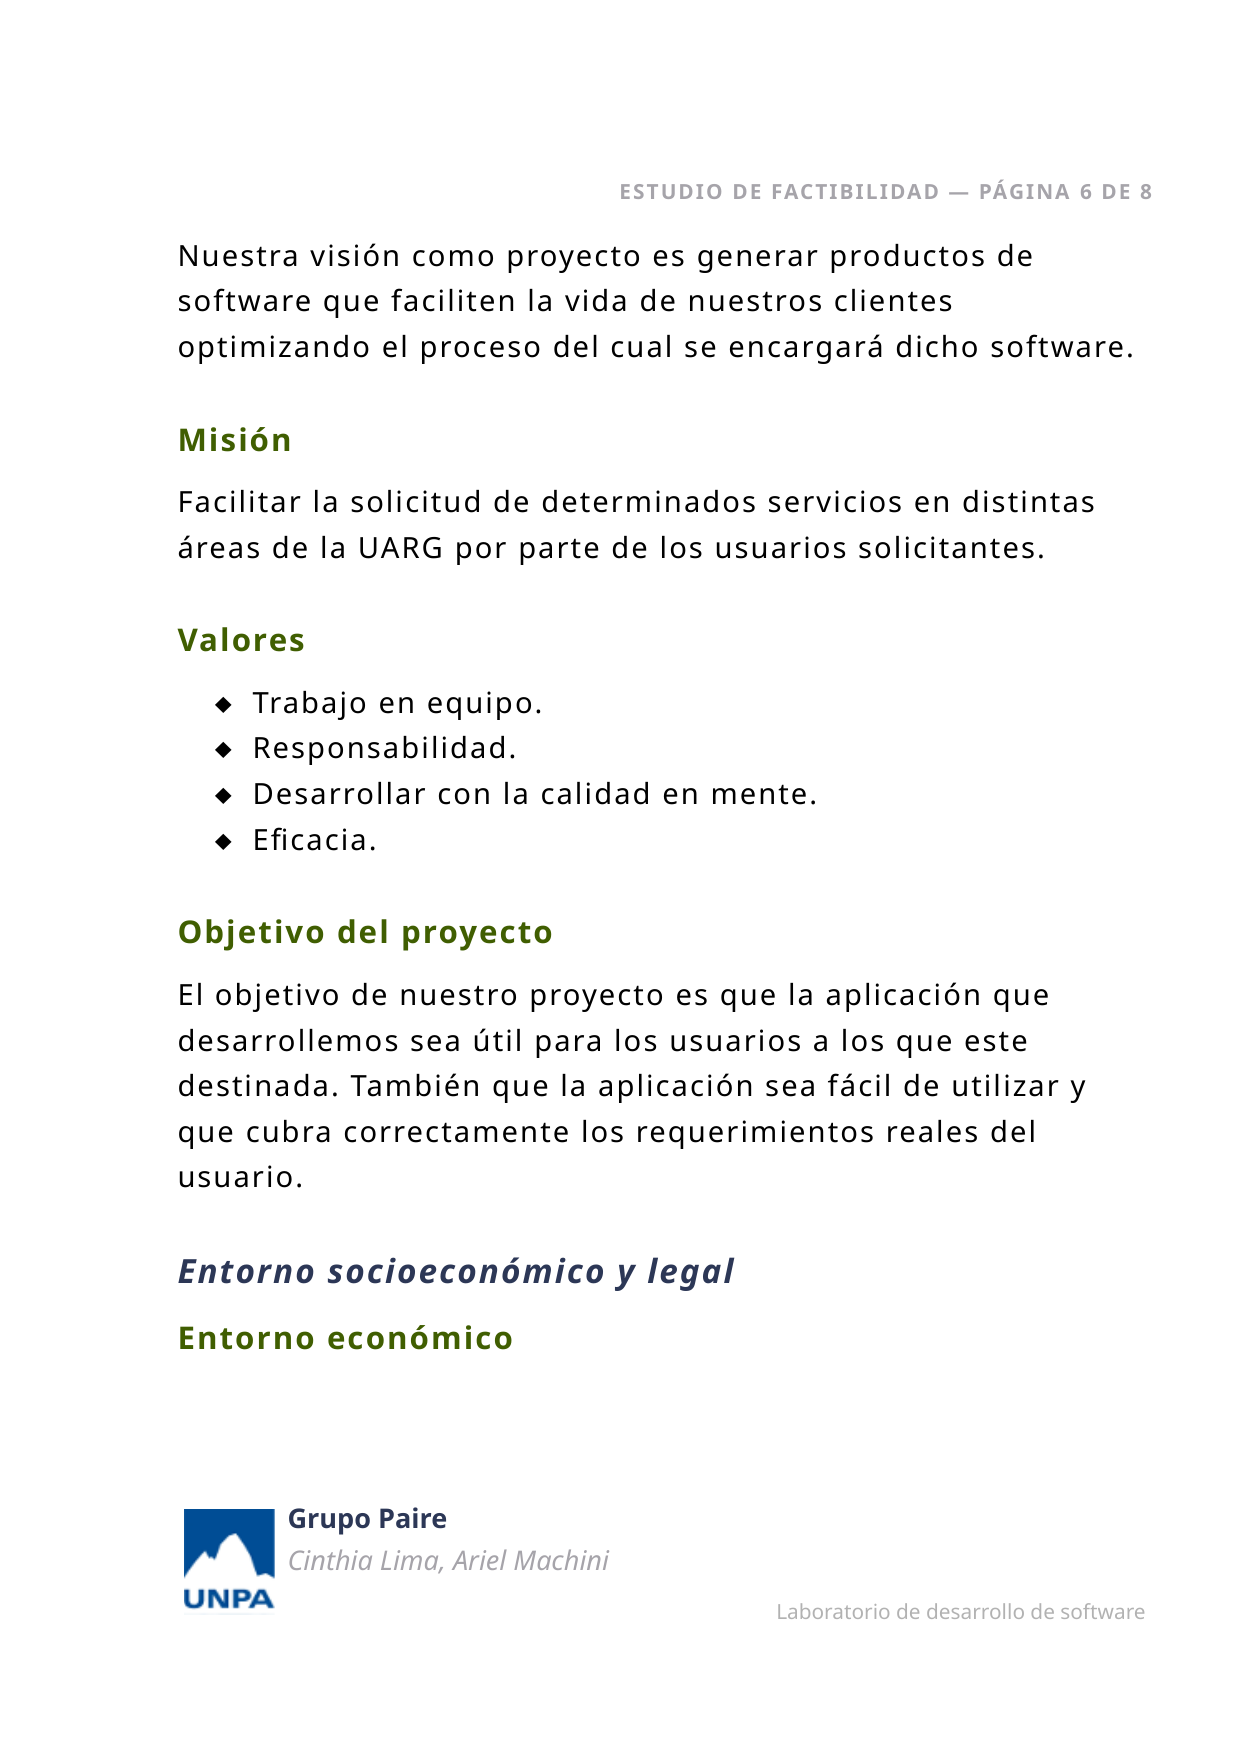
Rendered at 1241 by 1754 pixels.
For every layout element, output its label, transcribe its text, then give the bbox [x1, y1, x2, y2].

text Facilitar la solicitud de determinados servicios en distintas áreas de la UARG por parte de los usuarios solicitantes. [177, 481, 1152, 567]
list Responsabilidad. [215, 728, 1152, 767]
picture [184, 1509, 275, 1615]
list Desarrollar con la calidad en mente. [215, 773, 1152, 813]
text Entorno socioeconómico y legal [177, 1248, 1152, 1293]
text Objetivo del proyecto [177, 910, 1152, 953]
text Nuestra visión como proyecto es generar productos de software que faciliten la vida de nuestros clientes optimizando el proceso del cual se encargará dicho software. [177, 235, 1152, 366]
text Valores [177, 618, 1152, 661]
text Misión [177, 418, 1152, 460]
text El objetivo de nuestro proyecto es que la aplicación que desarrollemos sea útil para los usuarios a los que este destinada. También que la aplicación sea fácil de utilizar y que cubra correctamente los requerimientos reales del usuario. [177, 974, 1152, 1196]
list Trabajo en equipo. [215, 682, 1152, 722]
text Entorno económico [177, 1316, 1152, 1359]
list Eficacia. [215, 819, 1152, 859]
